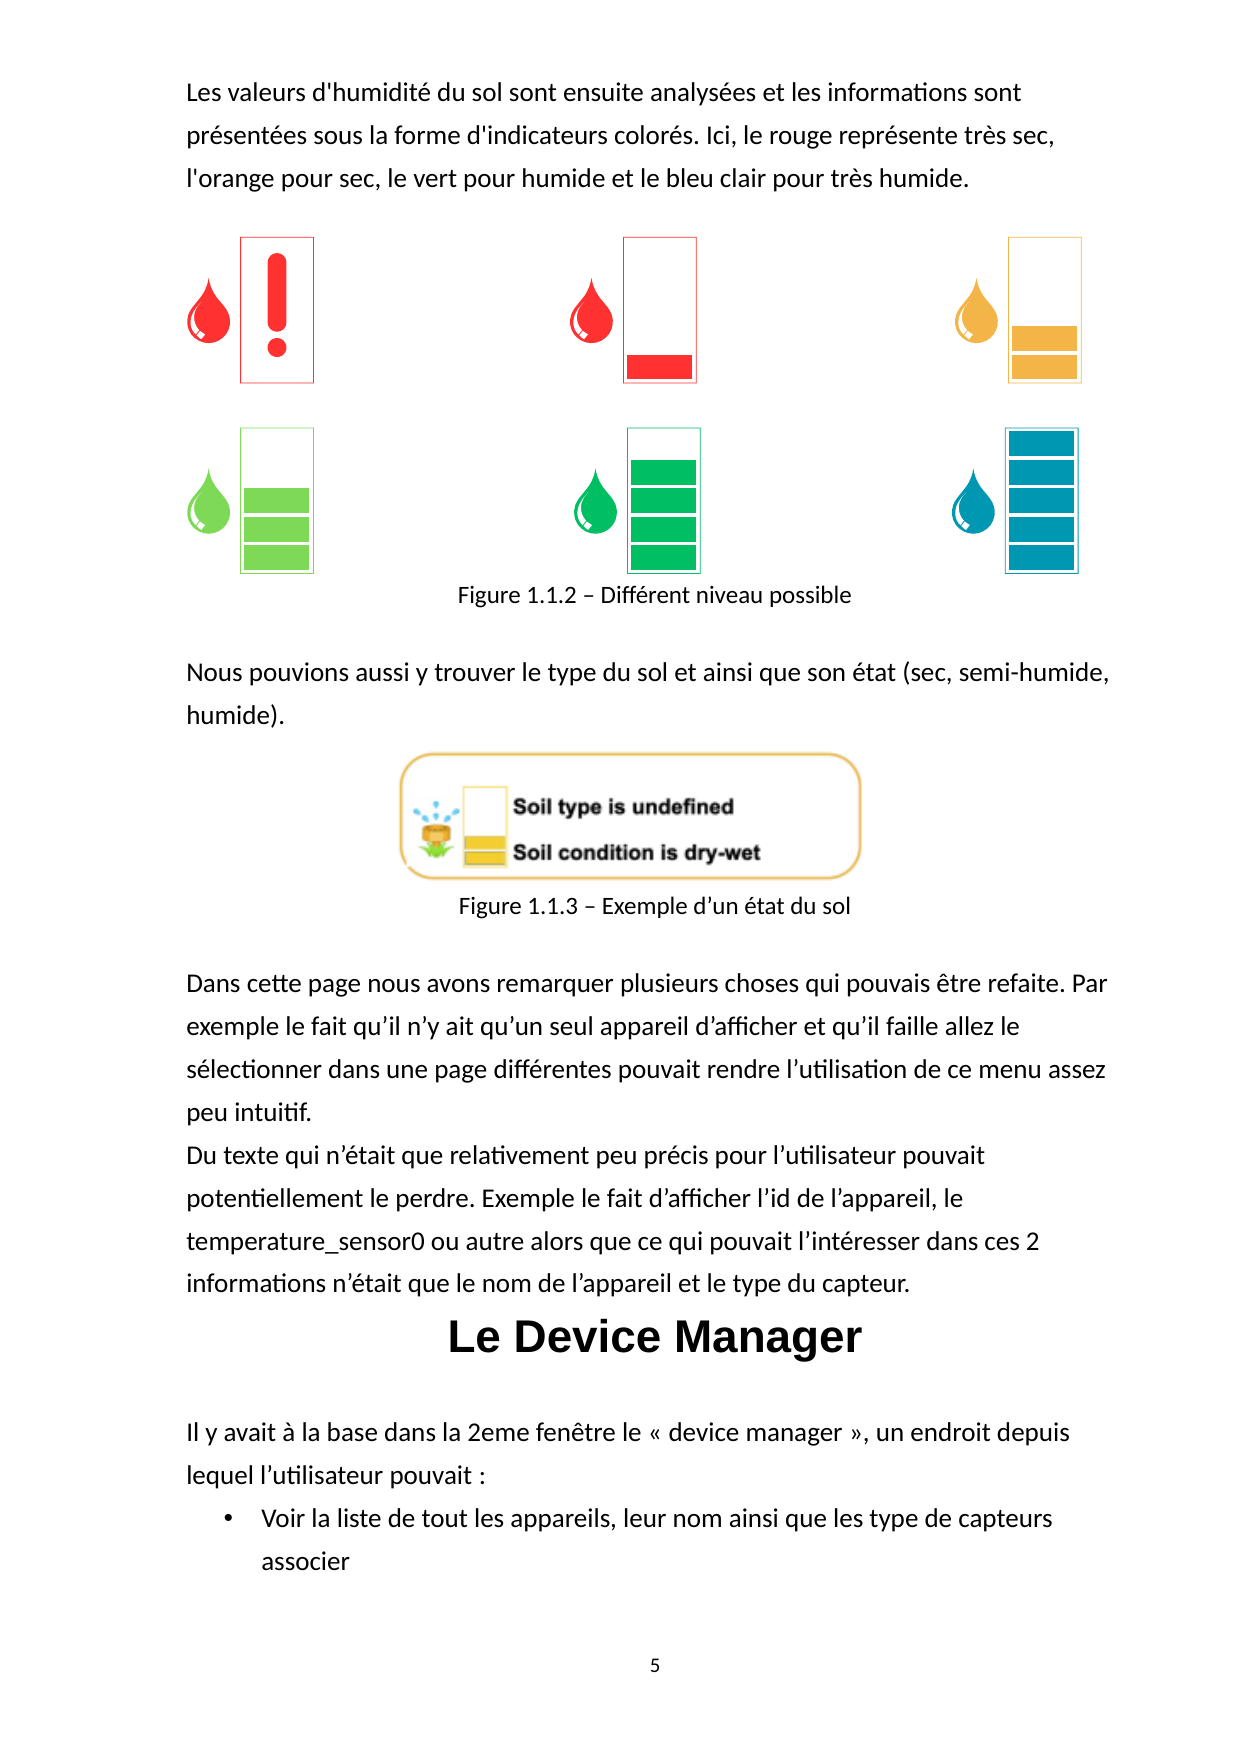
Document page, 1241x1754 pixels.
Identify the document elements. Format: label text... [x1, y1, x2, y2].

text Figure 1.1.3 – Exemple d’un état du sol [186, 890, 1123, 921]
text Dans cette page nous avons remarquer plusieurs choses qui pouvais être refaite. Par exemple le fait qu’il n’y ait qu’un seul appareil d’afficher et qu’il faille allez le sélectionner dans une page différentes pouvait rendre l’utilisation de ce menu assez peu intuitif. [186, 966, 1123, 1128]
text Il y avait à la base dans la 2eme fenêtre le « device manager », un endroit depuis lequel l’utilisateur pouvait : [186, 1415, 1123, 1491]
text Nous pouvions aussi y trouver le type du sol et ainsi que son état (sec, semi-humide, humide). [186, 656, 1123, 731]
text Les valeurs d'humidité du sol sont ensuite analysées et les informations sont présentées sous la forme d'indicateurs colorés. Ici, le rouge représente très sec, l'orange pour sec, le vert pour humide et le bleu clair pour très humide. [186, 75, 1123, 194]
list Voir la liste de tout les appareils, leur nom ainsi que les type de capteurs associer [223, 1501, 1123, 1577]
text Figure 1.1.2 – Différent niveau possible [186, 579, 1123, 610]
picture [390, 747, 863, 886]
subtitle Le Device Manager [186, 1309, 1123, 1362]
text Du texte qui n’était que relativement peu précis pour l’utilisateur pouvait potentiellement le perdre. Exemple le fait d’afficher l’id de l’appareil, le temperature_sensor0 ou autre alors que ce qui pouvait l’intéresser dans ces 2 informations n’était que le nom de l’appareil et le type du capteur. [186, 1138, 1123, 1300]
